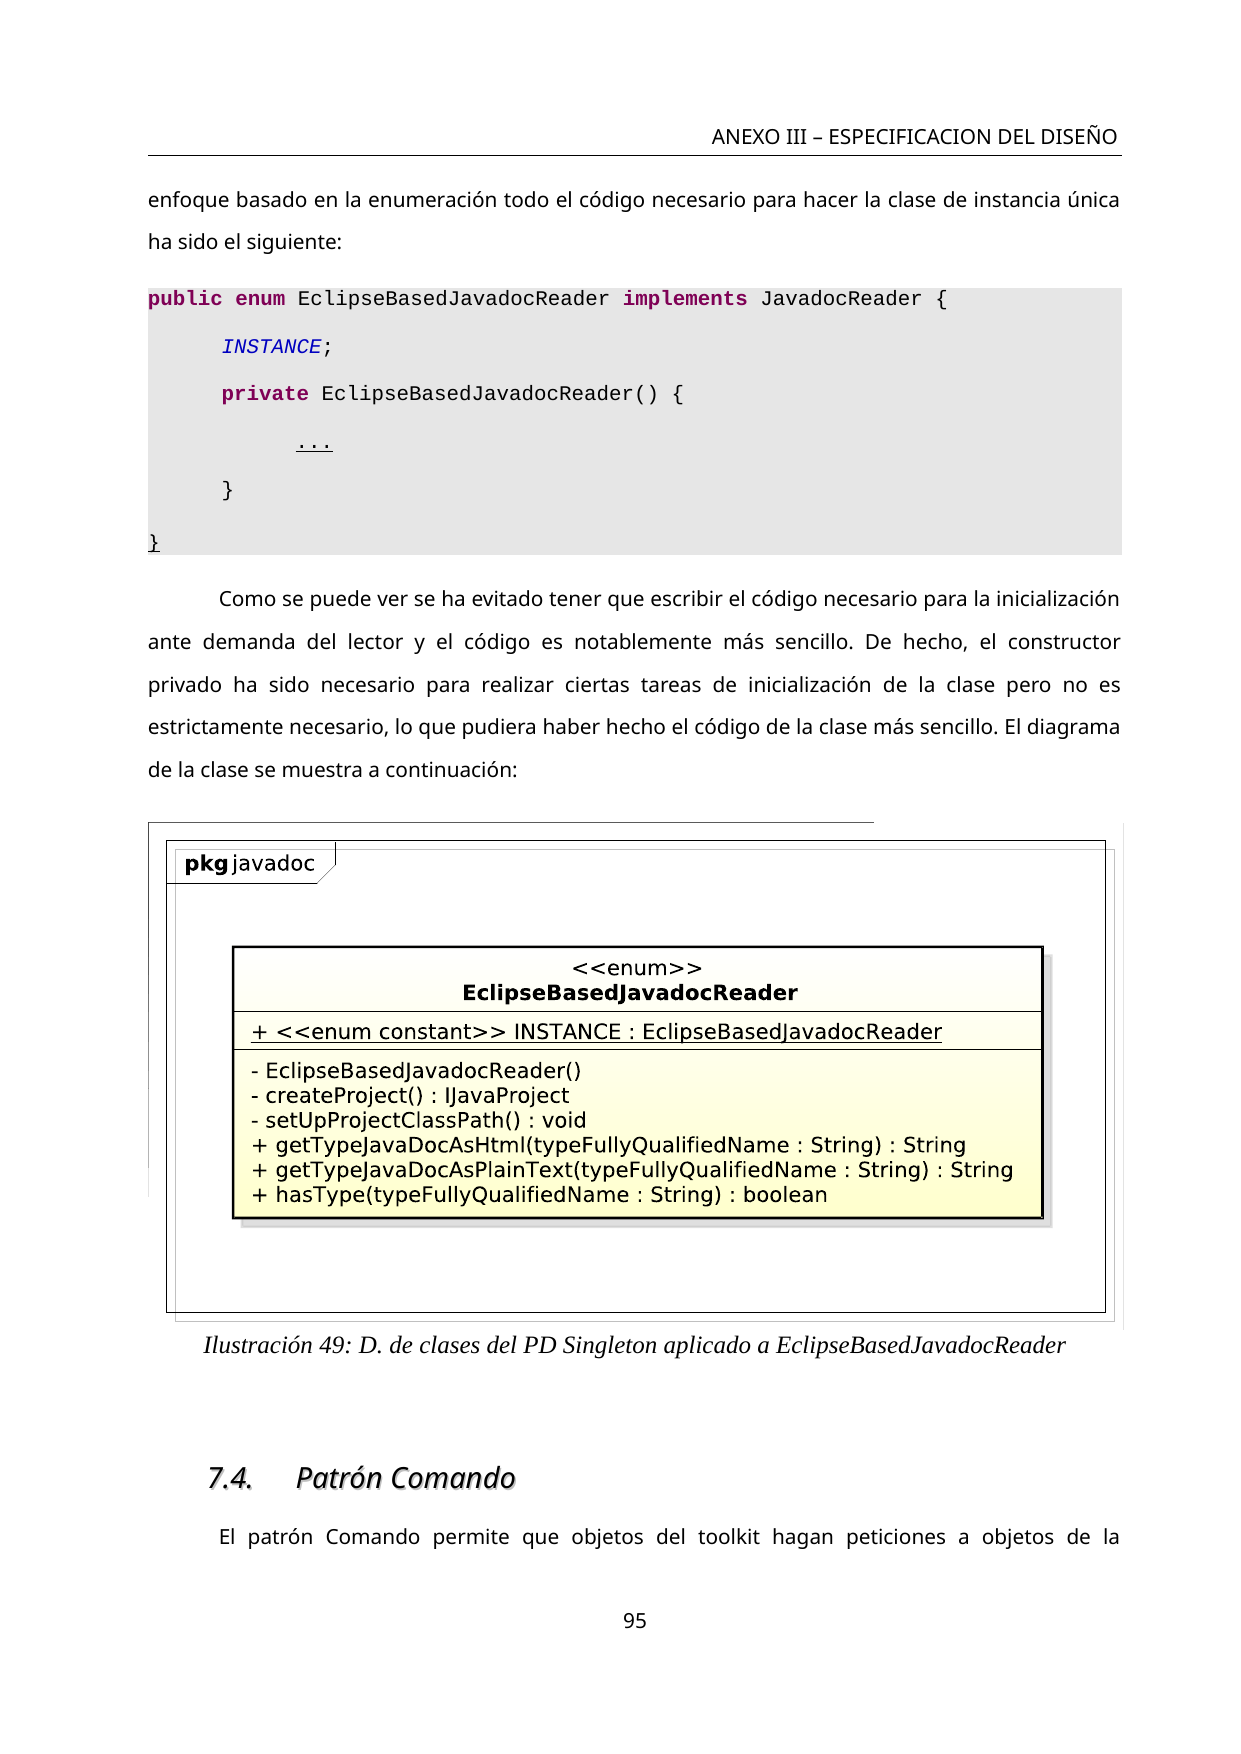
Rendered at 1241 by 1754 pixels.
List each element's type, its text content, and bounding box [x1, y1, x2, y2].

text Como se puede ver se ha evitado tener que escribir el código necesario para la inicialización ante demanda del lector y el código es notablemente más sencillo. De hecho, el constructor privado ha sido necesario para realizar ciertas tareas de inicialización de la clase pero no es estrictamente necesario, lo que pudiera haber hecho el código de la clase más sencillo. El diagrama de la clase se muestra a continuación: [148, 584, 1122, 783]
text ... [148, 431, 1122, 455]
text } [148, 527, 1122, 555]
text public enum EclipseBasedJavadocReader implements JavadocReader { [148, 288, 1122, 311]
subtitle Patrón Comando [207, 1457, 1122, 1497]
text Ilustración 49: D. de clases del PD Singleton aplicado a EclipseBasedJavadocReader [148, 1330, 1123, 1358]
text private EclipseBasedJavadocReader() { [148, 383, 1122, 407]
text enfoque basado en la enumeración todo el código necesario para hacer la clase de instancia única ha sido el siguiente: [148, 185, 1122, 256]
text INSTANCE; [148, 336, 1122, 359]
text El patrón Comando permite que objetos del toolkit hagan peticiones a objetos de la [148, 1522, 1122, 1550]
text } [148, 479, 1122, 503]
